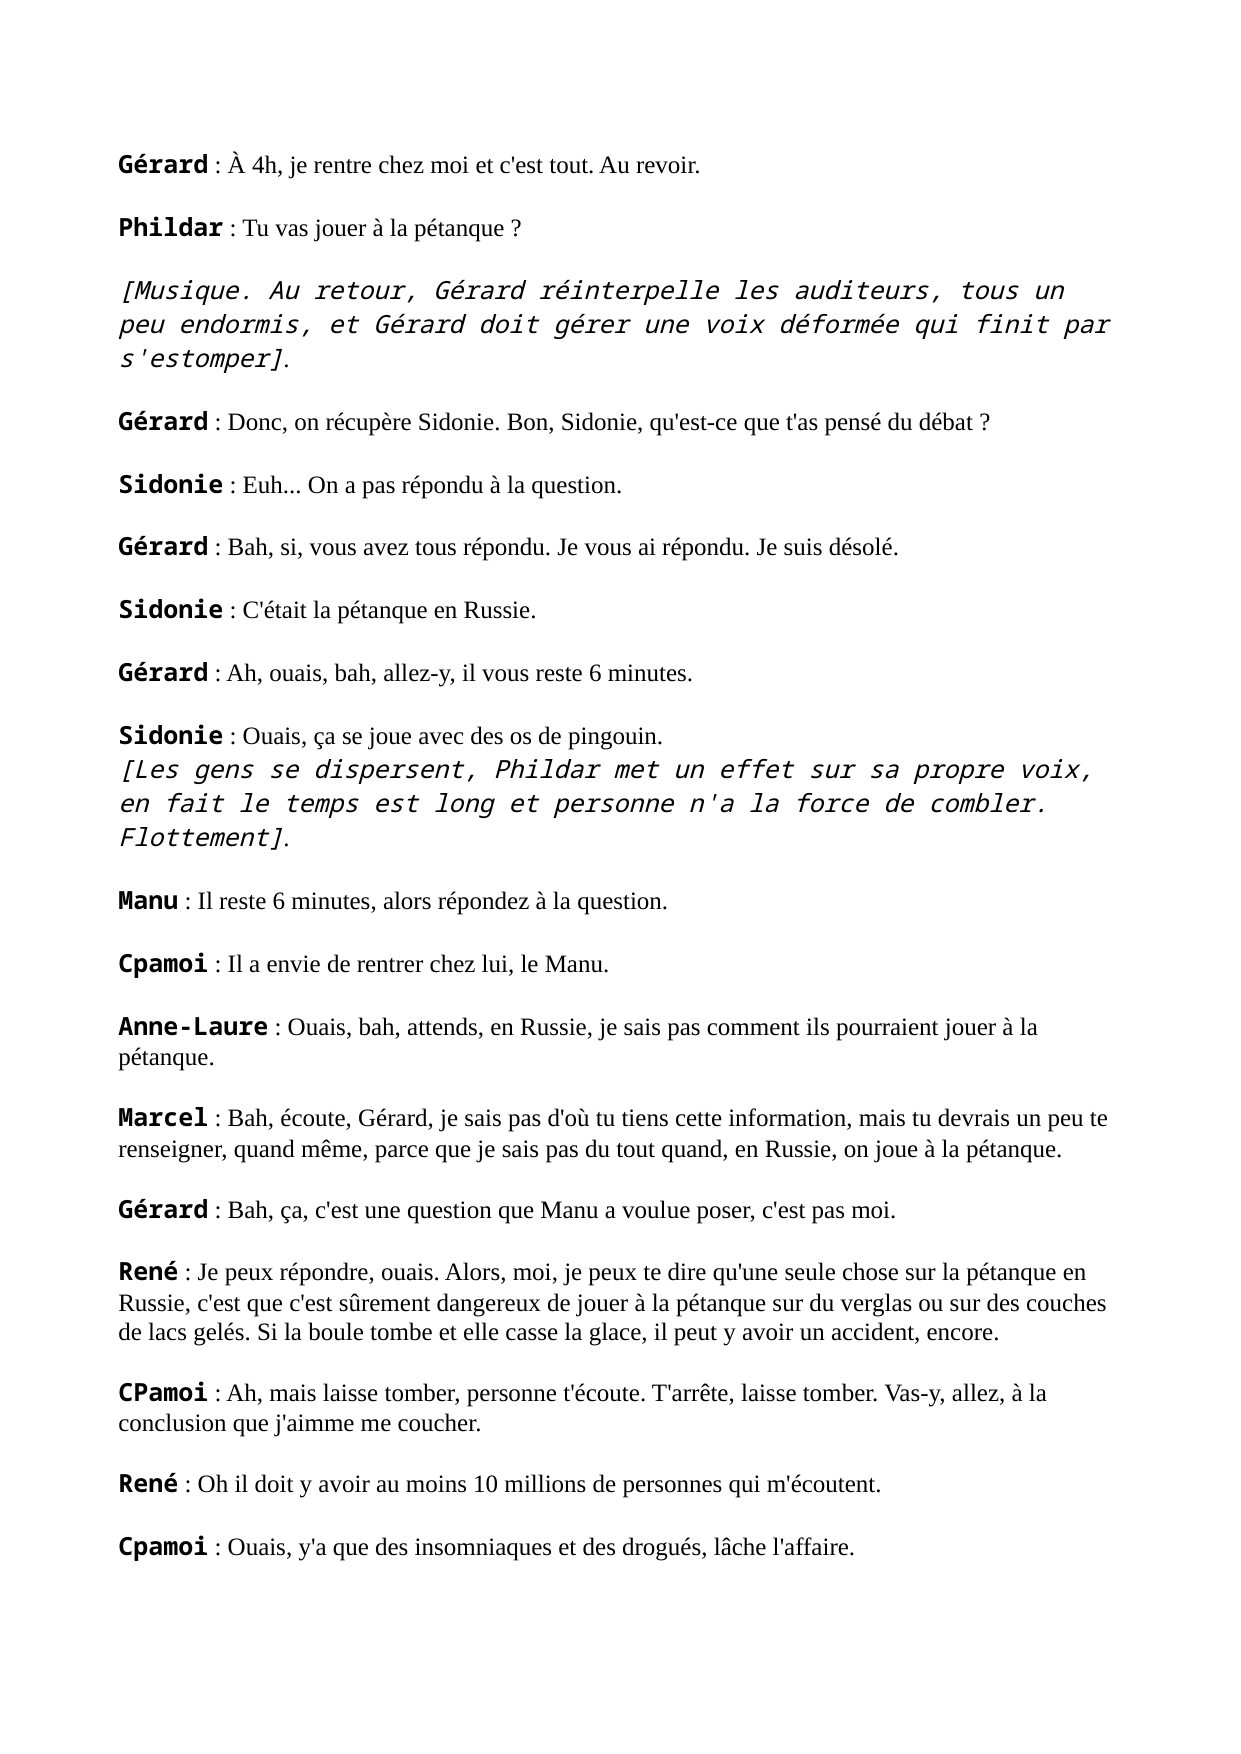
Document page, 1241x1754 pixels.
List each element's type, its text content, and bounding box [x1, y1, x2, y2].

text René : Je peux répondre, ouais. Alors, moi, je peux te dire qu'une seule chose sur la pétanque en Russie, c'est que c'est sûrement dangereux de jouer à la pétanque sur du verglas ou sur des couches de lacs gelés. Si la boule tombe et elle casse la glace, il peut y avoir un accident, encore. [118, 1254, 1122, 1346]
text Cpamoi : Il a envie de rentrer chez lui, le Manu. [118, 945, 1122, 979]
text Sidonie : Euh... On a pas répondu à la question. [118, 466, 1122, 500]
text Sidonie : Ouais, ça se joue avec des os de pingouin. [118, 717, 1122, 752]
text Gérard : Ah, ouais, bah, allez-y, il vous reste 6 minutes. [118, 655, 1122, 689]
text Cpamoi : Ouais, y'a que des insomniaques et des drogués, lâche l'affaire. [118, 1529, 1122, 1563]
text Sidonie : C'était la pétanque en Russie. [118, 592, 1122, 626]
text Gérard : Donc, on récupère Sidonie. Bon, Sidonie, qu'est-ce que t'as pensé du débat ? [118, 403, 1122, 437]
text Gérard : Bah, si, vous avez tous répondu. Je vous ai répondu. Je suis désolé. [118, 529, 1122, 563]
text Anne-Laure : Ouais, bah, attends, en Russie, je sais pas comment ils pourraient jouer à la pétanque. [118, 1008, 1122, 1071]
text Gérard : À 4h, je rentre chez moi et c'est tout. Au revoir. [118, 147, 1122, 181]
text Gérard : Bah, ça, c'est une question que Manu a voulue poser, c'est pas moi. [118, 1191, 1122, 1225]
text Marcel : Bah, écoute, Gérard, je sais pas d'où tu tiens cette information, mais tu devrais un peu te renseigner, quand même, parce que je sais pas du tout quand, en Russie, on joue à la pétanque. [118, 1100, 1122, 1162]
text [Musique. Au retour, Gérard réinterpelle les auditeurs, tous un peu endormis, et Gérard doit gérer une voix déformée qui finit par s'estomper]. [118, 272, 1122, 375]
text René : Oh il doit y avoir au moins 10 millions de personnes qui m'écoutent. [118, 1466, 1122, 1500]
text CPamoi : Ah, mais laisse tomber, personne t'écoute. T'arrête, laisse tomber. Vas-y, allez, à la conclusion que j'aimme me coucher. [118, 1374, 1122, 1437]
text [Les gens se dispersent, Phildar met un effet sur sa propre voix, en fait le temps est long et personne n'a la force de combler. Flottement]. [118, 752, 1122, 854]
text Manu : Il reste 6 minutes, alors répondez à la question. [118, 882, 1122, 917]
text Phildar : Tu vas jouer à la pétanque ? [118, 210, 1122, 244]
